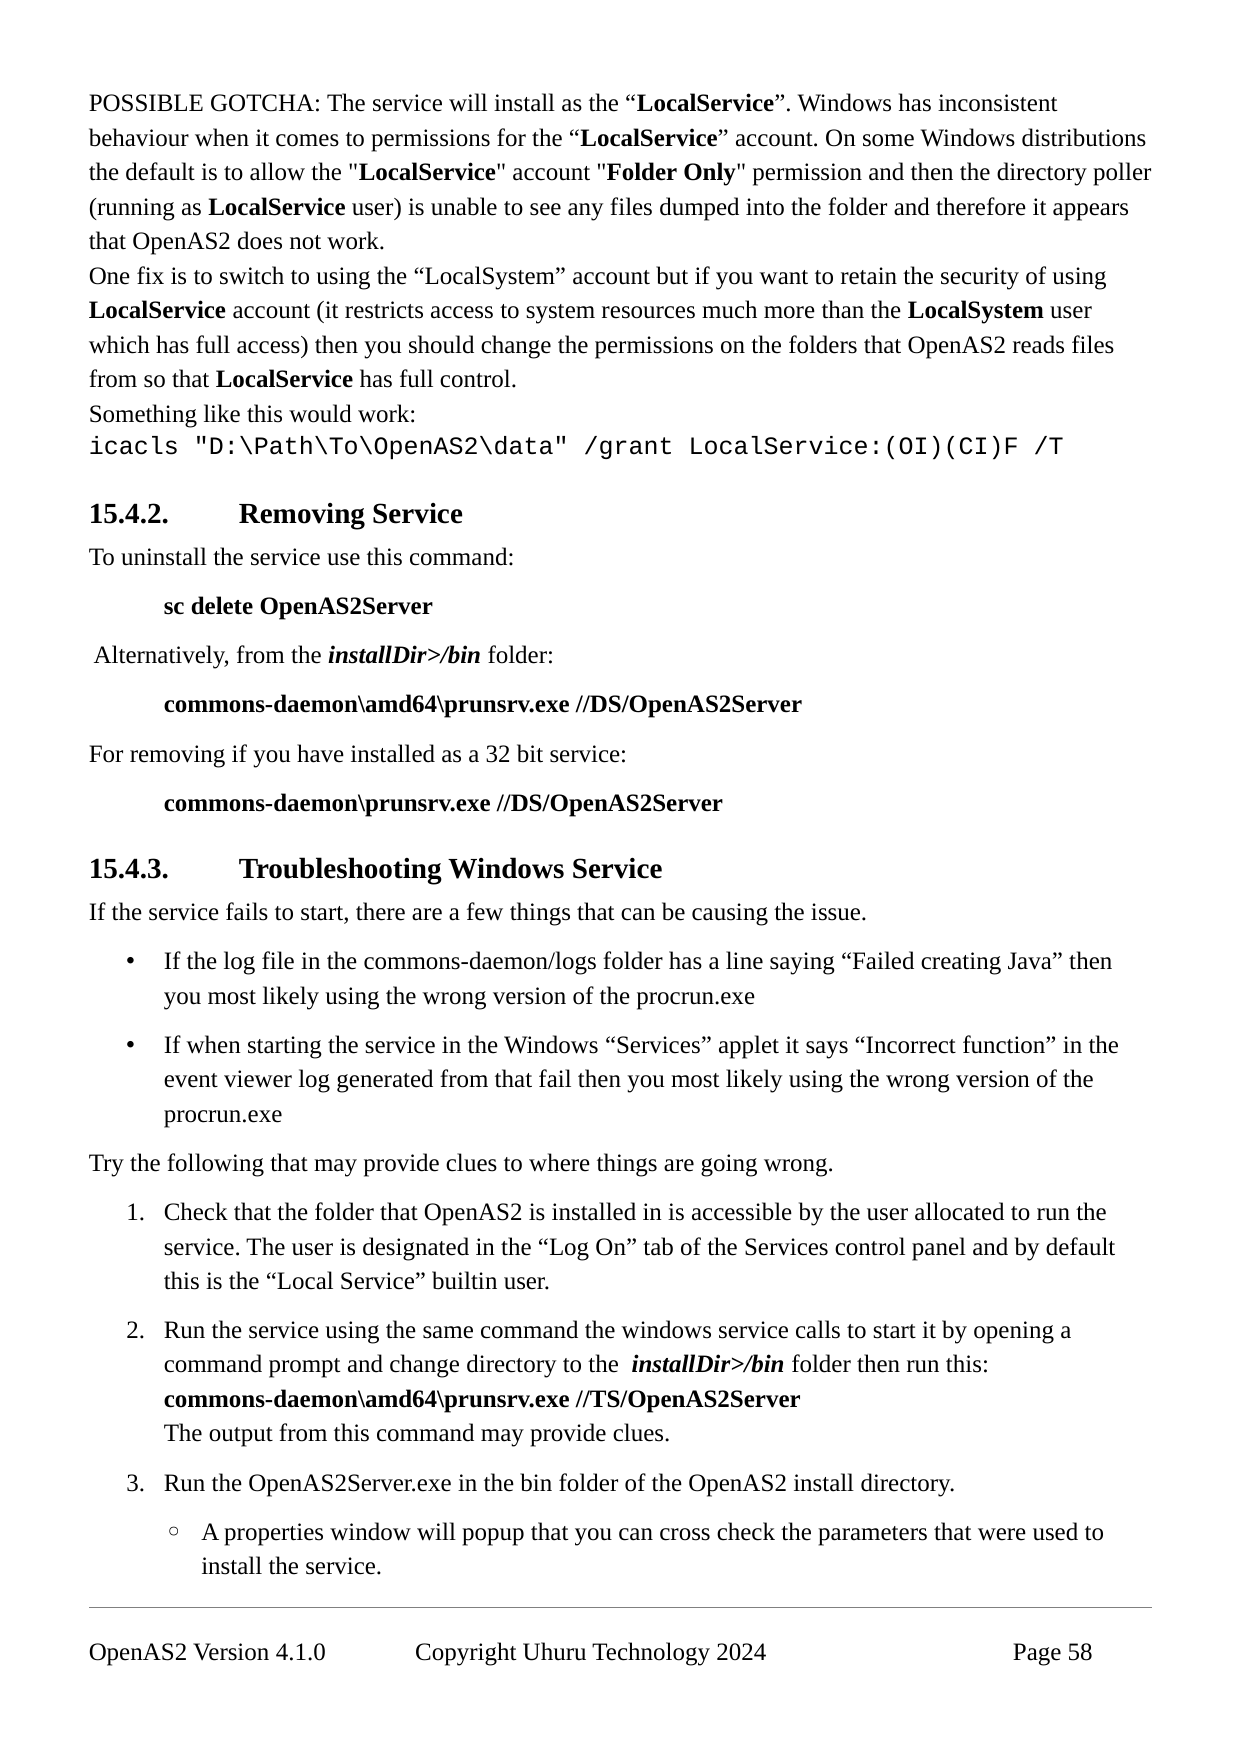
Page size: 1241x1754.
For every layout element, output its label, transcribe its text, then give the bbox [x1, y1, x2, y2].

subtitle Troubleshooting Windows Service [88, 851, 1152, 885]
text Alternatively, from the installDir>/bin folder: [88, 641, 1152, 669]
text commons-daemon\prunsrv.exe //DS/OpenAS2Server [163, 788, 1152, 816]
text Try the following that may provide clues to where things are going wrong. [88, 1148, 1152, 1177]
list Run the service using the same command the windows service calls to start it by opening a command prompt and change directory to the installDir>/bin folder then run this: commons-daemon\amd64\prunsrv.exe //TS/OpenAS2Server The output from this command may provide clues. [126, 1315, 1152, 1447]
list If when starting the service in the Windows “Services” applet it says “Incorrect function” in the event viewer log generated from that fail then you most likely using the wrong version of the procrun.exe [126, 1030, 1152, 1128]
text For removing if you have installed as a 32 bit service: [88, 739, 1152, 767]
list Run the OpenAS2Server.exe in the bin folder of the OpenAS2 install directory. [126, 1468, 1152, 1496]
subtitle Removing Service [88, 496, 1152, 530]
text To uninstall the service use this command: [88, 542, 1152, 571]
text POSSIBLE GOTCHA: The service will install as the “LocalService”. Windows has inconsistent behaviour when it comes to permissions for the “LocalService” account. On some Windows distributions the default is to allow the "LocalService" account "Folder Only" permission and then the directory poller (running as LocalService user) is unable to see any files dumped into the folder and therefore it appears that OpenAS2 does not work. One fix is to switch to using the “LocalSystem” account but if you want to retain the security of using LocalService account (it restricts access to system resources much more than the LocalSystem user which has full access) then you should change the permissions on the folders that OpenAS2 reads files from so that LocalService has full control. Something like this would work: icacls "D:\Path\To\OpenAS2\data" /grant LocalService:(OI)(CI)F /T [88, 88, 1152, 462]
list A properties window will popup that you can cross check the parameters that were used to install the service. [163, 1517, 1152, 1580]
list If the log file in the commons-daemon/logs folder has a line saying “Failed creating Java” then you most likely using the wrong version of the procrun.exe [126, 946, 1152, 1010]
list Check that the folder that OpenAS2 is installed in is accessible by the user allocated to run the service. The user is designated in the “Log On” tab of the Services control panel and by default this is the “Local Service” builtin user. [126, 1197, 1152, 1295]
text If the service fails to start, there are a few things that can be causing the issue. [88, 897, 1152, 926]
text sc delete OpenAS2Server [163, 591, 1152, 620]
text commons-daemon\amd64\prunsrv.exe //DS/OpenAS2Server [163, 689, 1152, 718]
